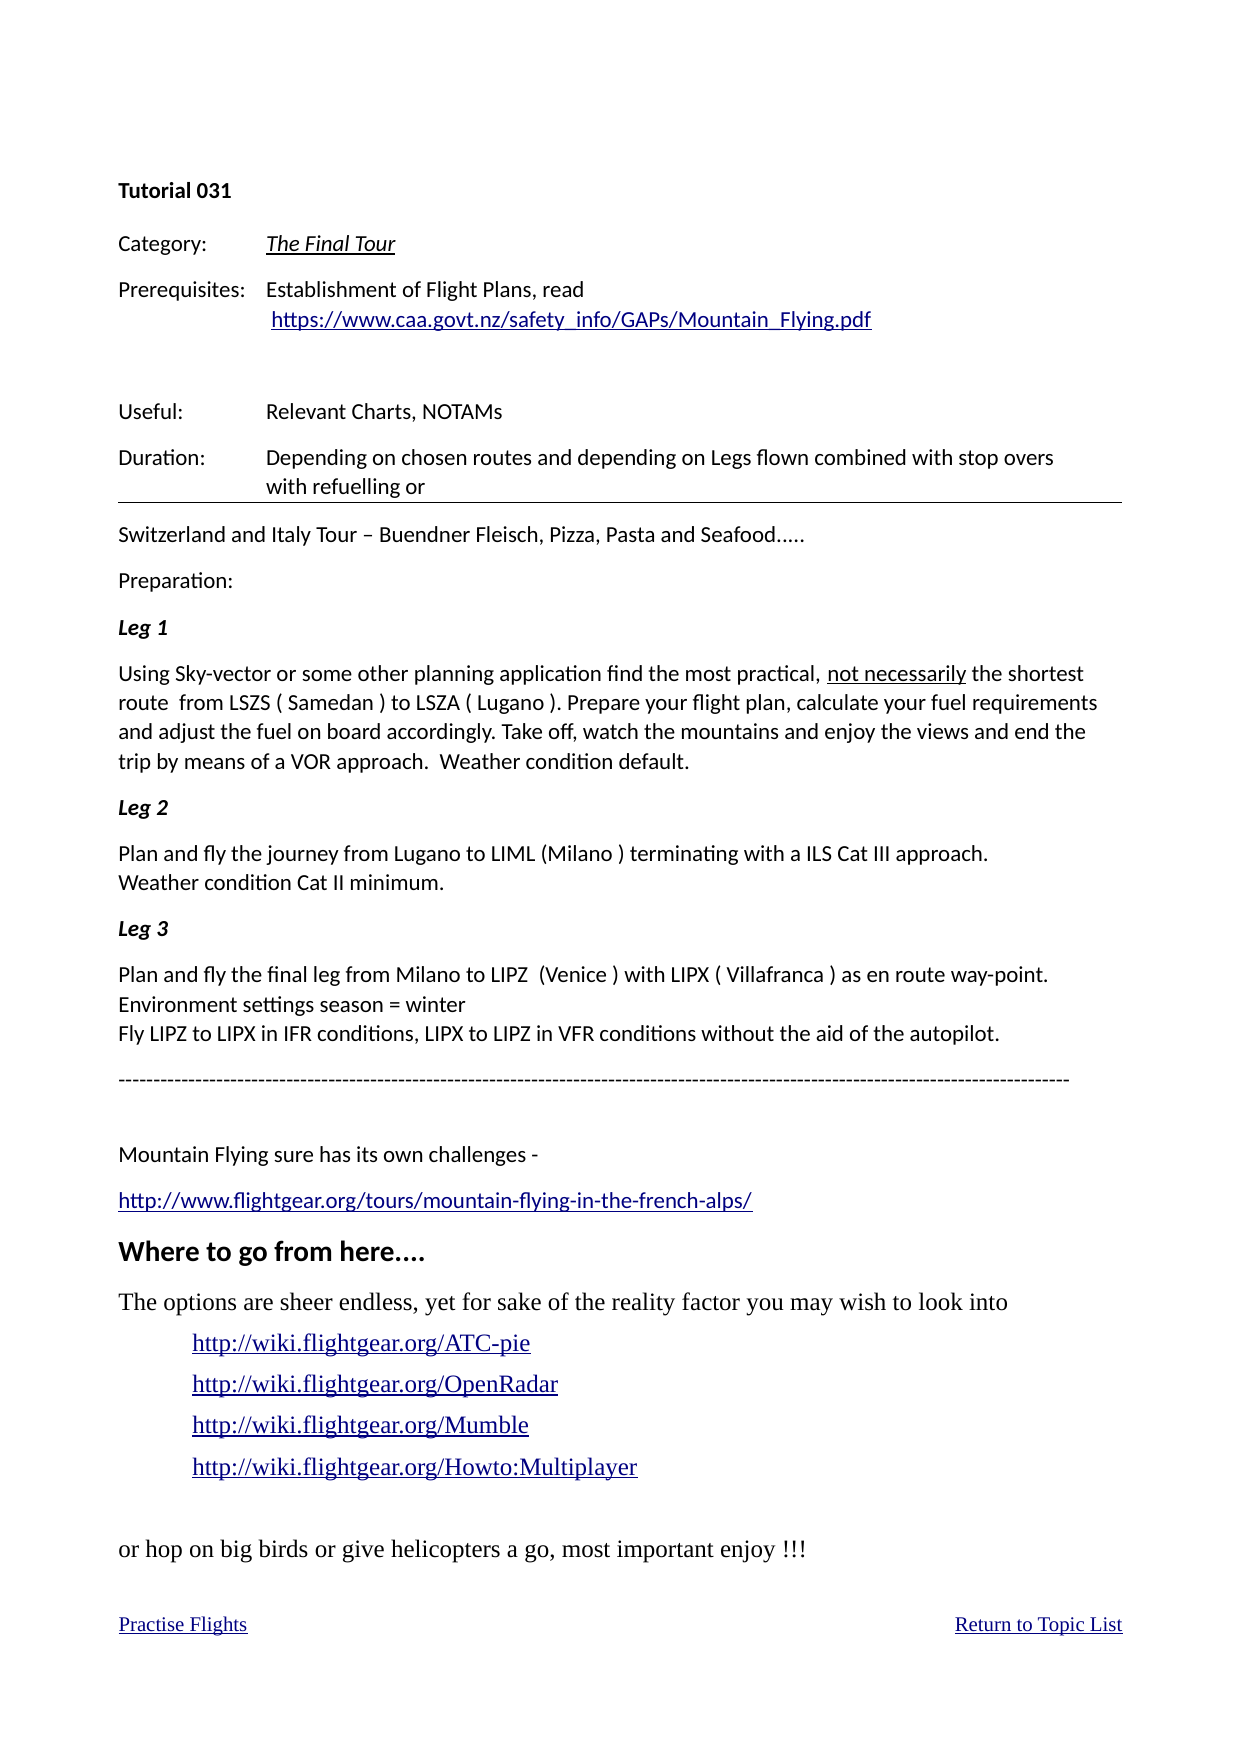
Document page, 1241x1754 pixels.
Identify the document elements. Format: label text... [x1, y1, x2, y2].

text Leg 2 [118, 793, 1122, 821]
text Preparation: [118, 567, 1122, 594]
text Category: The Final Tour [118, 229, 1122, 257]
text http://wiki.flightgear.org/Mumble [118, 1410, 1122, 1439]
text ---------------------------------------------------------------------------------------------------------------------------------------- [118, 1065, 1122, 1122]
text http://wiki.flightgear.org/Howto:Multiplayer [118, 1452, 1122, 1480]
text Plan and fly the final leg from Milano to LIPZ (Venice ) with LIPX ( Villafranca ) as en route way-point. Environment settings season = winter Fly LIPZ to LIPX in IFR conditions, LIPX to LIPZ in VFR conditions without the aid of the autopilot. [118, 960, 1122, 1047]
text Leg 1 [118, 613, 1122, 641]
text Mountain Flying sure has its own challenges - [118, 1141, 1122, 1168]
text The options are sheer endless, yet for sake of the reality factor you may wish to look into [118, 1287, 1122, 1315]
text Using Sky-vector or some other planning application find the most practical, not necessarily the shortest route from LSZS ( Samedan ) to LSZA ( Lugano ). Prepare your flight plan, calculate your fuel requirements and adjust the fuel on board accordingly. Take off, watch the mountains and enjoy the views and end the trip by means of a VOR approach. Weather condition default. [118, 659, 1122, 775]
text Duration: Depending on chosen routes and depending on Legs flown combined with stop overs with refuelling or [118, 443, 1122, 502]
text Useful: Relevant Charts, NOTAMs [118, 397, 1122, 425]
text http://wiki.flightgear.org/OpenRadar [118, 1369, 1122, 1398]
text http://wiki.flightgear.org/ATC-pie [118, 1328, 1122, 1357]
text Plan and fly the journey from Lugano to LIML (Milano ) terminating with a ILS Cat III approach. Weather condition Cat II minimum. [118, 839, 1122, 896]
text Where to go from here.... [118, 1233, 1122, 1268]
text http://www.flightgear.org/tours/mountain-flying-in-the-french-alps/ [118, 1187, 1122, 1214]
text Switzerland and Italy Tour – Buendner Fleisch, Pizza, Pasta and Seafood..... [118, 521, 1122, 548]
text or hop on big birds or give helicopters a go, most important enjoy !!! [118, 1534, 1122, 1563]
text Leg 3 [118, 914, 1122, 942]
text Tutorial 031 [118, 176, 1122, 204]
text Prerequisites: Establishment of Flight Plans, read https://www.caa.govt.nz/safety_info/GAPs/Mountain_Flying.pdf [118, 275, 1122, 333]
